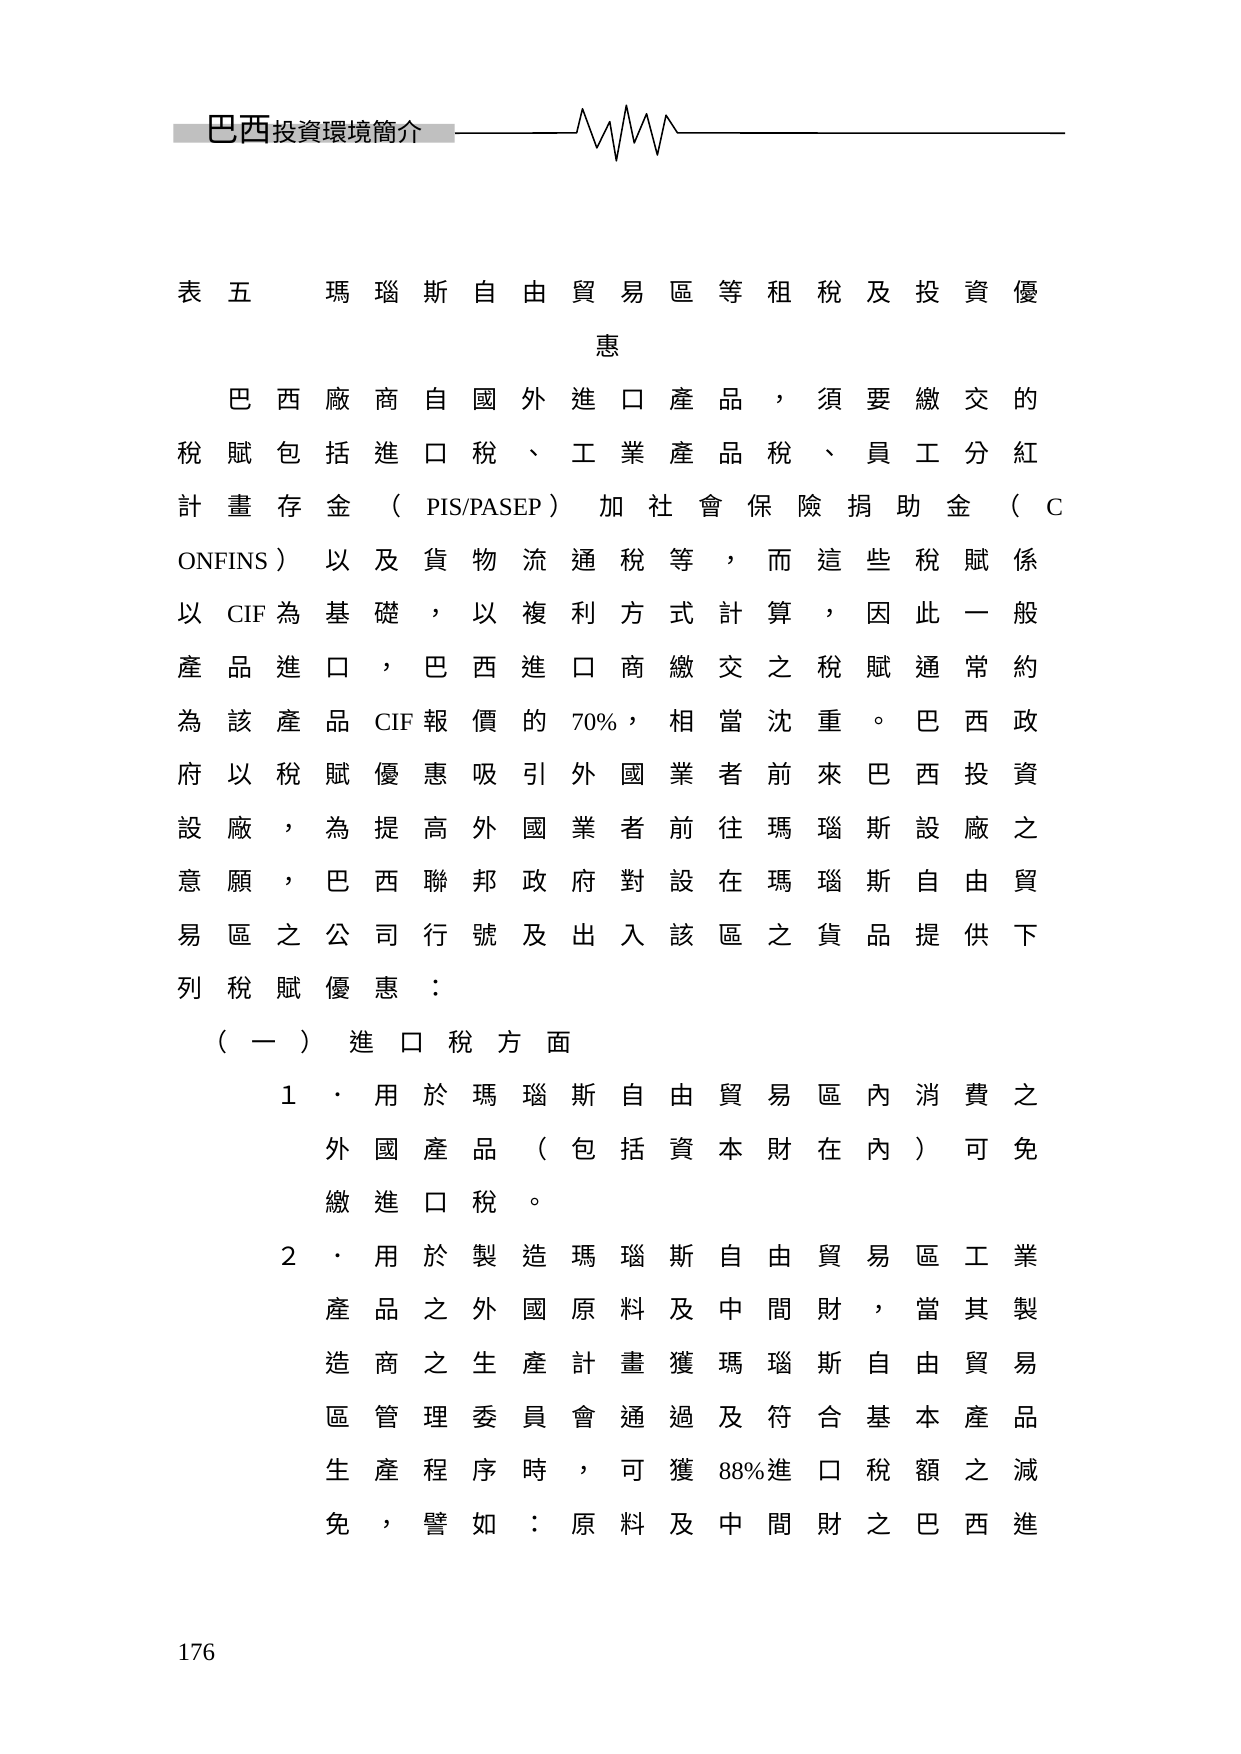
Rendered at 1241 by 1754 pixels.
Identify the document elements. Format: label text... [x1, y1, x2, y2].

text ２．用於製造瑪瑙斯自由貿易區工業產品之外國原料及中間財，當其製造商之生產計畫獲瑪瑙斯自由貿易區管理委員會通過及符合基本產品生產程序時，可獲88%進口稅額之減免，譬如：原料及中間財之巴西進 [276, 1228, 1063, 1549]
text 表五 瑪瑙斯自由貿易區等租稅及投資優惠 [178, 264, 1063, 371]
text （一）進口稅方面 [202, 1013, 1063, 1067]
text 巴西廠商自國外進口產品，須要繳交的稅賦包括進口稅、工業產品稅、員工分紅計畫存金（PIS/PASEP）加社會保險捐助金（CONFINS）以及貨物流通稅等，而這些稅賦係以CIF為基礎，以複利方式計算，因此一般產品進口，巴西進口商繳交之稅賦通常約為該產品CIF報價的70%，相當沈重。巴西政府以稅賦優惠吸引外國業者前來巴西投資設廠，為提高外國業者前往瑪瑙斯設廠之意願，巴西聯邦政府對設在瑪瑙斯自由貿易區之公司行號及出入該區之貨品提供下列稅賦優惠： [178, 371, 1063, 1013]
text １．用於瑪瑙斯自由貿易區內消費之外國產品（包括資本財在內）可免繳進口稅。 [276, 1067, 1063, 1228]
